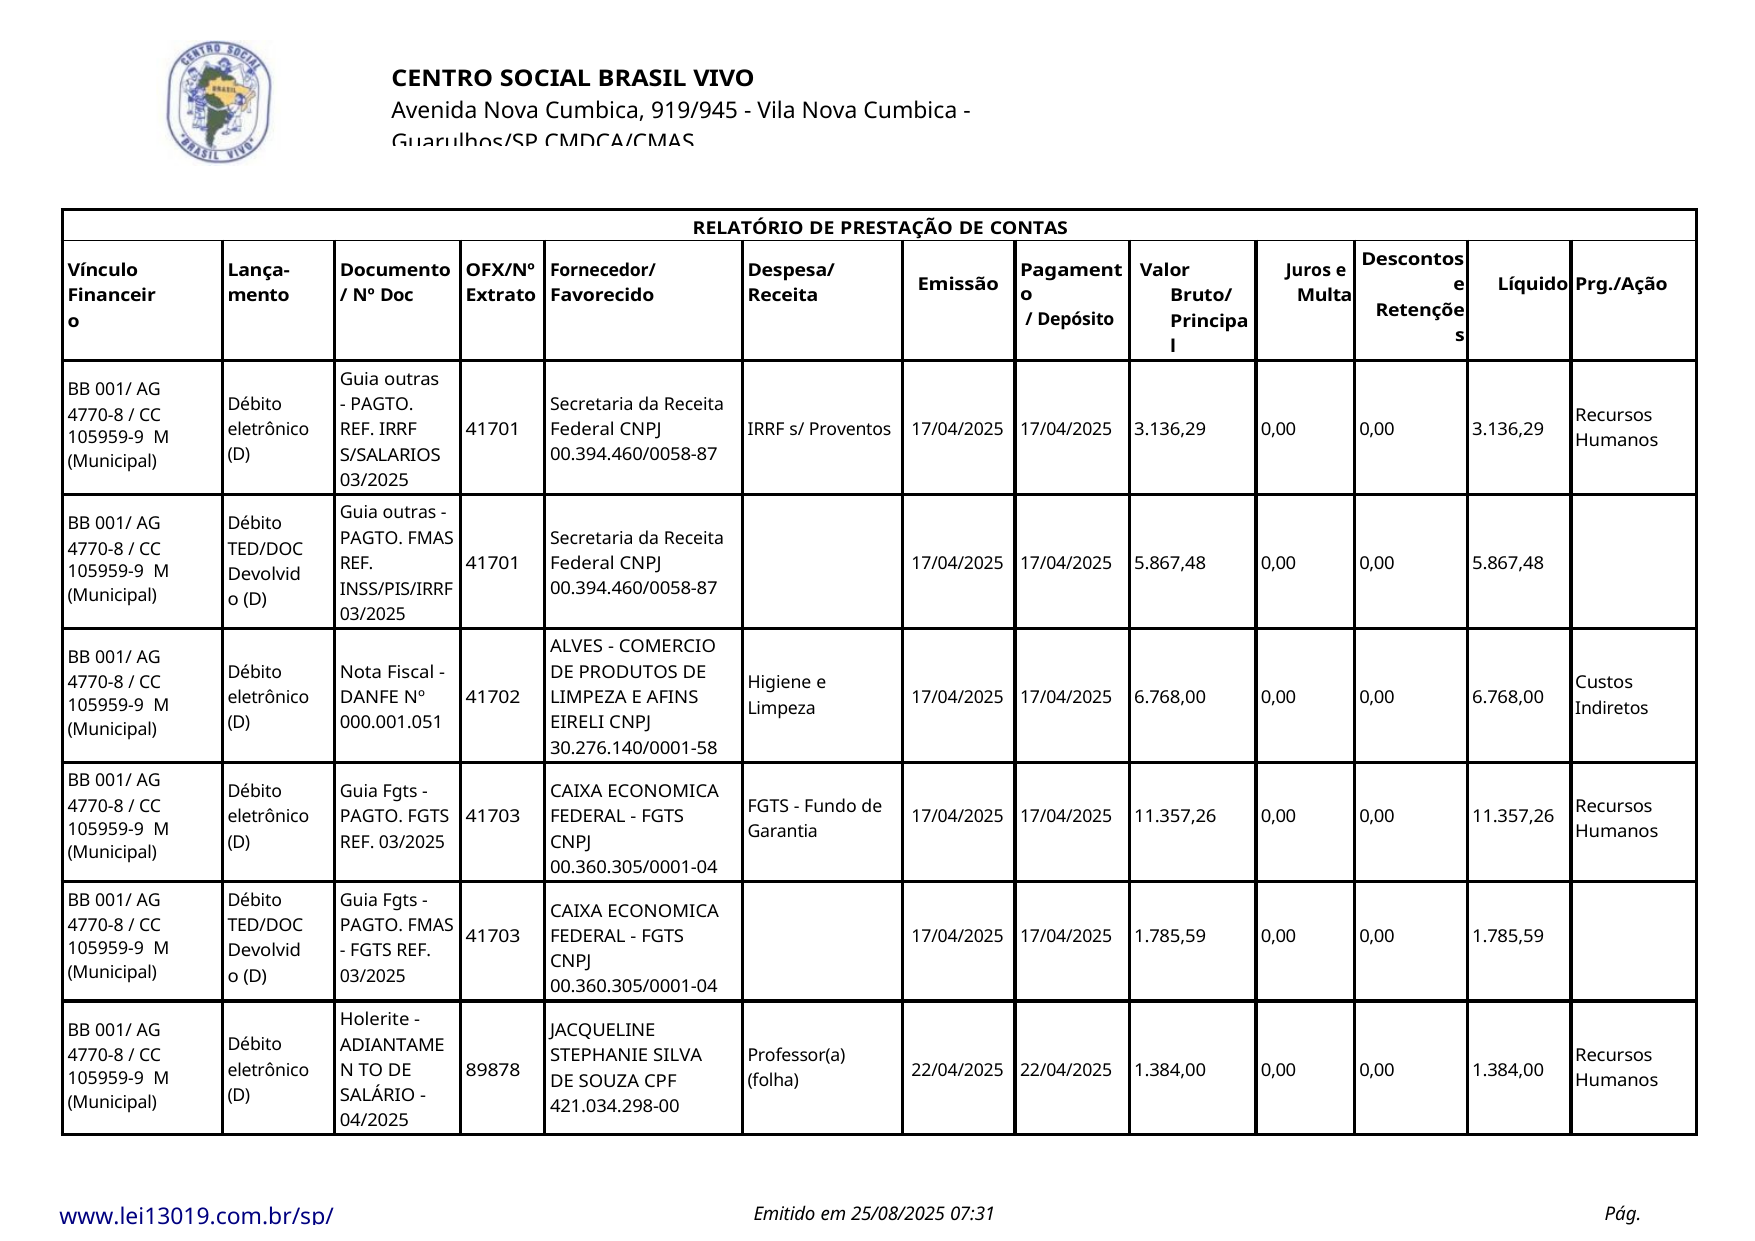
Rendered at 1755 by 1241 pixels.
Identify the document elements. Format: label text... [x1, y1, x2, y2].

table_cell JACQUELINE STEPHANIE SILVA DE SOUZA CPF 421.034.298-00 [546, 1003, 741, 1133]
table_cell Guia Fgts - PAGTO. FGTS REF. 03/2025 [336, 764, 459, 880]
table_cell 41702 [462, 630, 543, 761]
table_cell 17/04/2025 [904, 496, 1013, 627]
table_cell 17/04/2025 [1017, 764, 1128, 880]
table_cell 5.867,48 [1131, 496, 1254, 627]
table_cell 17/04/2025 [1017, 883, 1128, 999]
table_cell Pagamento / Depósito [1017, 241, 1128, 359]
table_cell Débito eletrônico (D) [224, 630, 333, 761]
table_cell BB 001/ AG 4770-8 / CC 105959-9 M (Municipal) [64, 883, 221, 999]
table_cell 11.357,26 [1131, 764, 1254, 880]
table_cell Valor Bruto/ Principal [1131, 241, 1254, 359]
table_cell Débito eletrônico (D) [224, 1003, 333, 1133]
table_cell BB 001/ AG 4770-8 / CC 105959-9 M (Municipal) [64, 764, 221, 880]
table_cell [1573, 496, 1695, 627]
table_cell IRRF s/ Proventos [744, 362, 901, 493]
table_cell 0,00 [1356, 883, 1466, 999]
table_cell 0,00 [1356, 362, 1466, 493]
table_cell Higiene e Limpeza [744, 630, 901, 761]
table_cell 17/04/2025 [904, 883, 1013, 999]
table_cell Despesa/ Receita [744, 241, 901, 359]
table_cell BB 001/ AG 4770-8 / CC 105959-9 M (Municipal) [64, 362, 221, 493]
table_cell Débito TED/DOC Devolvido (D) [224, 883, 333, 999]
table_cell 1.384,00 [1131, 1003, 1254, 1133]
table_cell 0,00 [1258, 883, 1353, 999]
table_cell Prg./Ação [1573, 241, 1695, 359]
table_cell BB 001/ AG 4770-8 / CC 105959-9 M (Municipal) [64, 630, 221, 761]
table_cell Recursos Humanos [1573, 1003, 1695, 1133]
table_cell CAIXA ECONOMICA FEDERAL - FGTS CNPJ 00.360.305/0001-04 [546, 883, 741, 999]
table_cell Secretaria da Receita Federal CNPJ 00.394.460/0058-87 [546, 362, 741, 493]
table_cell 0,00 [1258, 764, 1353, 880]
table_cell 17/04/2025 [1017, 496, 1128, 627]
table_cell 0,00 [1258, 1003, 1353, 1133]
table_cell Lança- mento [224, 241, 333, 359]
table_cell 6.768,00 [1469, 630, 1569, 761]
table_cell ALVES - COMERCIO DE PRODUTOS DE LIMPEZA E AFINS EIRELI CNPJ 30.276.140/0001-58 [546, 630, 741, 761]
table_cell 0,00 [1258, 630, 1353, 761]
table_cell BB 001/ AG 4770-8 / CC 105959-9 M (Municipal) [64, 496, 221, 627]
table_cell 0,00 [1356, 496, 1466, 627]
table_cell 41703 [462, 883, 543, 999]
table_cell 41701 [462, 496, 543, 627]
table_cell 17/04/2025 [1017, 630, 1128, 761]
table_cell Descontos e Retenções [1356, 241, 1466, 359]
table_cell Emissão [904, 241, 1013, 359]
table_cell 0,00 [1356, 630, 1466, 761]
table_cell [1573, 883, 1695, 999]
table_cell 1.785,59 [1131, 883, 1254, 999]
table_cell Secretaria da Receita Federal CNPJ 00.394.460/0058-87 [546, 496, 741, 627]
table_cell Vínculo Financeiro [64, 241, 221, 359]
table_cell 17/04/2025 [904, 764, 1013, 880]
table_cell Débito eletrônico (D) [224, 764, 333, 880]
table_cell Juros e Multa [1258, 241, 1353, 359]
table_cell Fornecedor/ Favorecido [546, 241, 741, 359]
table_cell 6.768,00 [1131, 630, 1254, 761]
table_cell FGTS - Fundo de Garantia [744, 764, 901, 880]
table_cell 0,00 [1356, 764, 1466, 880]
table_cell Recursos Humanos [1573, 362, 1695, 493]
table_cell 5.867,48 [1469, 496, 1569, 627]
table_cell [744, 883, 901, 999]
table_cell Nota Fiscal - DANFE Nº 000.001.051 [336, 630, 459, 761]
table_cell 3.136,29 [1131, 362, 1254, 493]
table_cell Guia outras - PAGTO. FMAS REF. INSS/PIS/IRRF 03/2025 [336, 496, 459, 627]
table_cell 11.357,26 [1469, 764, 1569, 880]
table_cell 22/04/2025 [1017, 1003, 1128, 1133]
table_header RELATÓRIO DE PRESTAÇÃO DE CONTAS [64, 211, 1695, 239]
table_cell Débito TED/DOC Devolvido (D) [224, 496, 333, 627]
table_cell 41701 [462, 362, 543, 493]
table_cell 0,00 [1258, 362, 1353, 493]
table_cell [744, 496, 901, 627]
table_cell CAIXA ECONOMICA FEDERAL - FGTS CNPJ 00.360.305/0001-04 [546, 764, 741, 880]
table_cell 0,00 [1356, 1003, 1466, 1133]
table_cell Guia outras - PAGTO. REF. IRRF S/SALARIOS 03/2025 [336, 362, 459, 493]
table_cell 41703 [462, 764, 543, 880]
table_cell Holerite - ADIANTAMEN TO DE SALÁRIO - 04/2025 [336, 1003, 459, 1133]
table_cell Débito eletrônico (D) [224, 362, 333, 493]
table_cell OFX/Nº Extrato [462, 241, 543, 359]
table_cell BB 001/ AG 4770-8 / CC 105959-9 M (Municipal) [64, 1003, 221, 1133]
table_cell 17/04/2025 [904, 630, 1013, 761]
table_cell Documento / Nº Doc [336, 241, 459, 359]
table_cell 1.785,59 [1469, 883, 1569, 999]
table_cell Líquido [1469, 241, 1569, 359]
table_cell 3.136,29 [1469, 362, 1569, 493]
table_cell 17/04/2025 [1017, 362, 1128, 493]
table_cell Professor(a) (folha) [744, 1003, 901, 1133]
table_cell 0,00 [1258, 496, 1353, 627]
table_cell 17/04/2025 [904, 362, 1013, 493]
table_cell 89878 [462, 1003, 543, 1133]
table_cell Guia Fgts - PAGTO. FMAS - FGTS REF. 03/2025 [336, 883, 459, 999]
table_cell Custos Indiretos [1573, 630, 1695, 761]
table_cell 1.384,00 [1469, 1003, 1569, 1133]
table_cell Recursos Humanos [1573, 764, 1695, 880]
table_cell 22/04/2025 [904, 1003, 1013, 1133]
